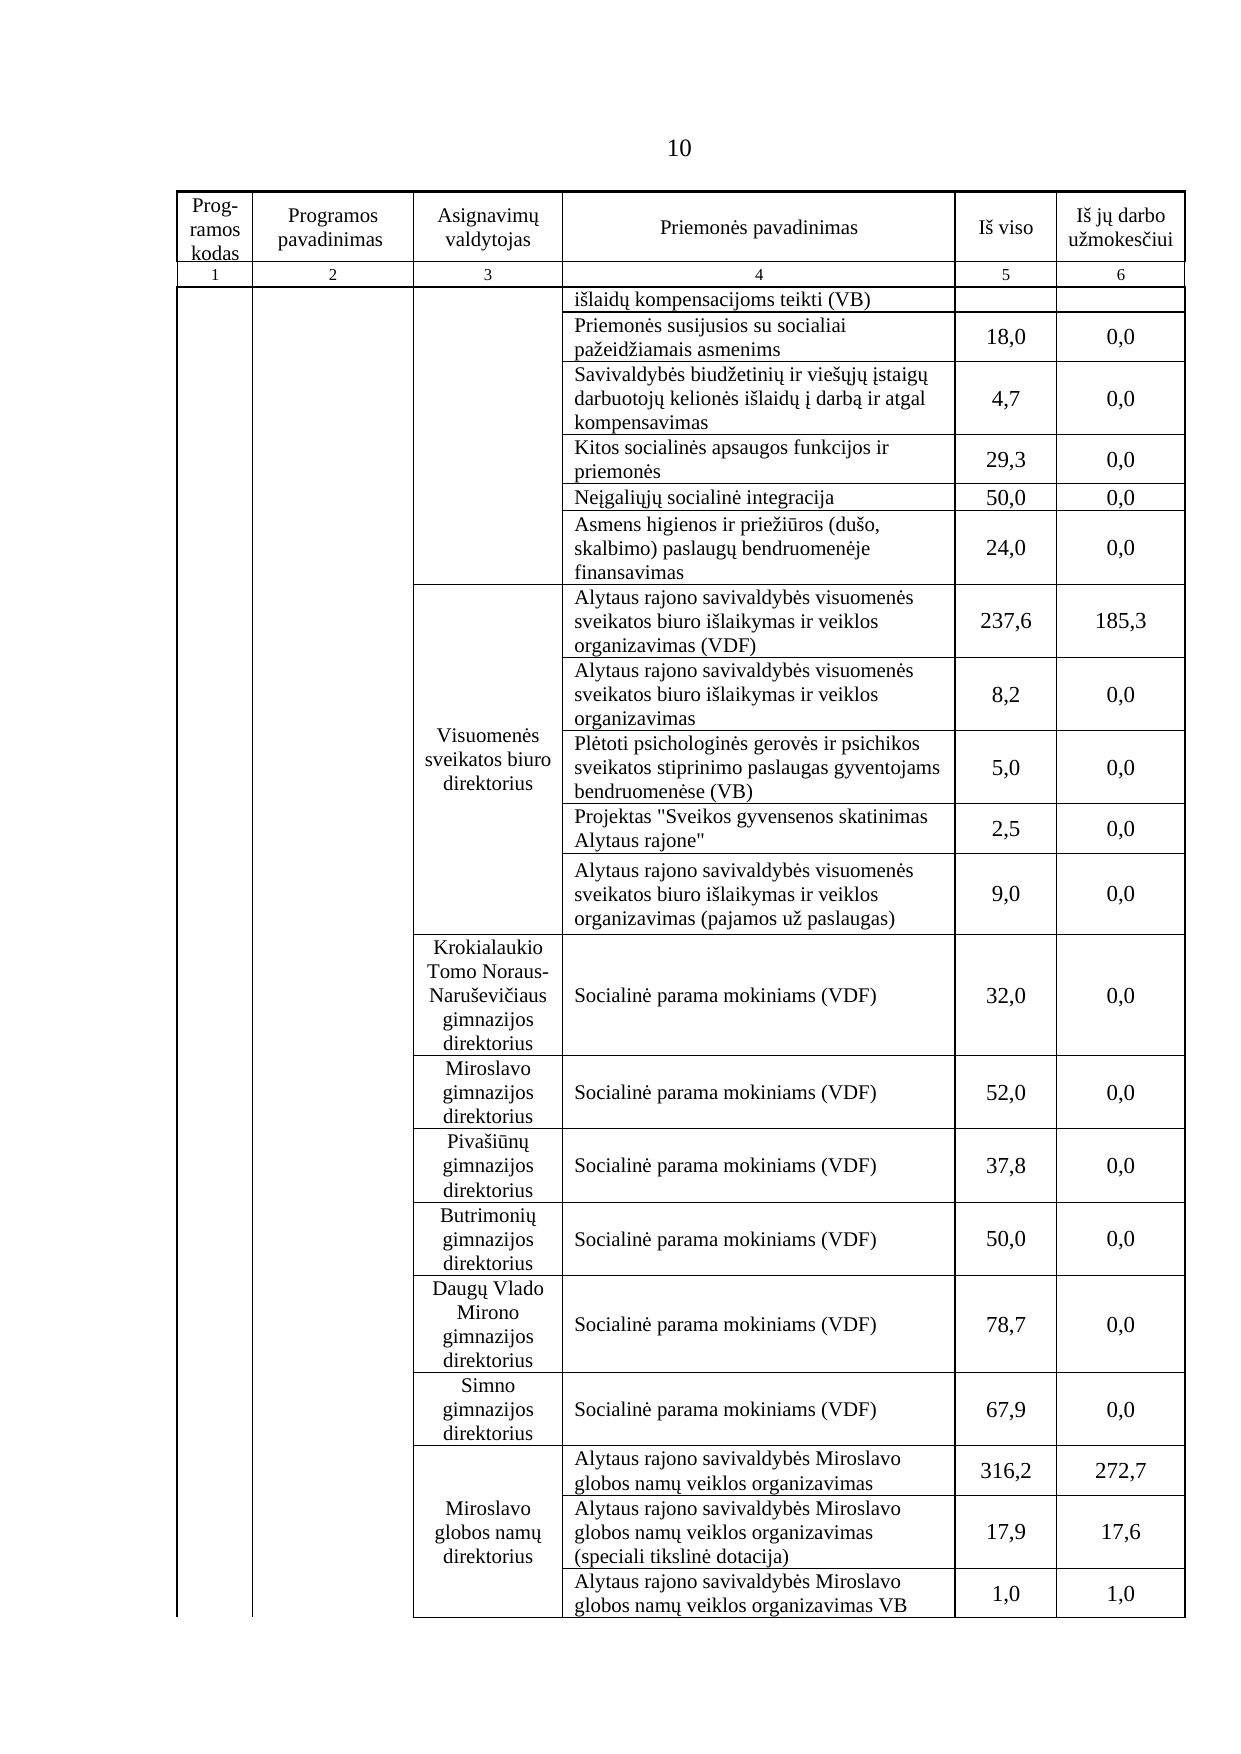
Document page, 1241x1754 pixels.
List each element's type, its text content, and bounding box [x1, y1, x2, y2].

table_cell 0,0 [1057, 1056, 1184, 1128]
table_cell Miroslavo globos namų direktorius [414, 1446, 562, 1617]
table_cell Socialinė parama mokiniams (VDF) [563, 1203, 954, 1275]
table_cell Socialinė parama mokiniams (VDF) [563, 1129, 954, 1202]
table_cell Butrimonių gimnazijos direktorius [414, 1203, 562, 1275]
table_cell 37,8 [956, 1129, 1056, 1202]
table_cell Socialinė parama mokiniams (VDF) [563, 1056, 954, 1128]
table_cell Daugų Vlado Mirono gimnazijos direktorius [414, 1276, 562, 1372]
table_cell 17,9 [956, 1496, 1056, 1568]
table_cell 6 [1057, 262, 1184, 286]
table_cell 32,0 [956, 935, 1056, 1055]
table_cell Alytaus rajono savivaldybės Miroslavo globos namų veiklos organizavimas (speciali tikslinė dotacija) [563, 1496, 954, 1568]
table_cell Asmens higienos ir priežiūros (dušo, skalbimo) paslaugų bendruomenėje finansavimas [563, 511, 954, 584]
table_cell 4,7 [956, 362, 1056, 434]
table_header Priemonės pavadinimas [563, 193, 954, 261]
table_cell Neįgaliųjų socialinė integracija [563, 484, 954, 510]
table_cell 8,2 [956, 658, 1056, 730]
table_cell [1186, 1202, 1208, 1275]
table_cell [1186, 235, 1208, 261]
table_cell 0,0 [1057, 1129, 1184, 1202]
table_cell 17,6 [1057, 1496, 1184, 1568]
table_cell 0,0 [1057, 1373, 1184, 1445]
table_cell [1057, 288, 1184, 311]
table_cell [1186, 853, 1208, 934]
table_cell 185,3 [1057, 585, 1184, 657]
table_cell 0,0 [1057, 935, 1184, 1055]
table_cell Projektas "Sveikos gyvensenos skatinimas Alytaus rajone" [563, 804, 954, 852]
table_header Prog-ramos kodas [178, 193, 252, 261]
table_cell 272,7 [1057, 1446, 1184, 1494]
table_cell [1186, 1495, 1208, 1568]
table_cell [1186, 510, 1208, 584]
table_cell [414, 288, 562, 584]
table_cell 9,0 [956, 854, 1056, 934]
table_cell [1186, 434, 1208, 483]
table_cell 0,0 [1057, 435, 1184, 483]
table_cell [1186, 1372, 1208, 1445]
table_cell 0,0 [1057, 484, 1184, 510]
table_cell 237,6 [956, 585, 1056, 657]
table_cell [1185, 261, 1208, 286]
table_cell Visuomenės sveikatos biuro direktorius [414, 585, 562, 934]
table_cell 1,0 [1057, 1569, 1184, 1617]
table_cell 2 [253, 262, 413, 286]
table_cell [1186, 1445, 1208, 1494]
table_cell 2,5 [956, 804, 1056, 852]
table_cell 67,9 [956, 1373, 1056, 1445]
table_cell [1186, 286, 1208, 311]
table_cell [1186, 1128, 1208, 1202]
table_cell [1186, 803, 1208, 852]
table_cell [1186, 1055, 1208, 1128]
table_cell [253, 288, 413, 1617]
table_cell Alytaus rajono savivaldybės Miroslavo globos namų veiklos organizavimas [563, 1446, 954, 1494]
table_cell [1186, 730, 1208, 803]
table_cell 78,7 [956, 1276, 1056, 1372]
table_cell Socialinė parama mokiniams (VDF) [563, 1373, 954, 1445]
table_cell 0,0 [1057, 658, 1184, 730]
table_cell Alytaus rajono savivaldybės visuomenės sveikatos biuro išlaikymas ir veiklos organizavimas [563, 658, 954, 730]
table_cell Socialinė parama mokiniams (VDF) [563, 935, 954, 1055]
table_cell išlaidų kompensacijoms teikti (VB) [563, 288, 954, 311]
table_cell Alytaus rajono savivaldybės visuomenės sveikatos biuro išlaikymas ir veiklos organizavimas (pajamos už paslaugas) [563, 854, 954, 934]
table_header Iš jų darbo užmokesčiui [1057, 193, 1184, 261]
table_cell [1186, 361, 1208, 434]
table_cell 0,0 [1057, 362, 1184, 434]
table_cell Plėtoti psichologinės gerovės ir psichikos sveikatos stiprinimo paslaugas gyventojams bendruomenėse (VB) [563, 731, 954, 803]
table_cell Alytaus rajono savivaldybės visuomenės sveikatos biuro išlaikymas ir veiklos organizavimas (VDF) [563, 585, 954, 657]
table_cell 24,0 [956, 511, 1056, 584]
table_cell 1,0 [956, 1569, 1056, 1617]
table_cell [1186, 1568, 1208, 1617]
table_cell [1186, 584, 1208, 657]
table_header Programos pavadinimas [253, 193, 413, 261]
table_cell Pivašiūnų gimnazijos direktorius [414, 1129, 562, 1202]
table_cell [1186, 934, 1208, 1055]
table_cell 18,0 [956, 313, 1056, 361]
table_cell 4 [563, 262, 954, 286]
table_cell 3 [414, 262, 562, 286]
table_cell Simno gimnazijos direktorius [414, 1373, 562, 1445]
table_cell [1186, 1275, 1208, 1372]
table_cell 5,0 [956, 731, 1056, 803]
table_cell [178, 288, 252, 1617]
table_cell 0,0 [1057, 731, 1184, 803]
table_cell Kitos socialinės apsaugos funkcijos ir priemonės [563, 435, 954, 483]
table_header Iš viso [956, 193, 1056, 261]
table_cell 50,0 [956, 1203, 1056, 1275]
table_cell Krokialaukio Tomo Noraus-Naruševičiaus gimnazijos direktorius [414, 935, 562, 1055]
table_cell Miroslavo gimnazijos direktorius [414, 1056, 562, 1128]
table_cell 0,0 [1057, 854, 1184, 934]
table_cell Socialinė parama mokiniams (VDF) [563, 1276, 954, 1372]
table_cell 0,0 [1057, 1203, 1184, 1275]
table_cell 29,3 [956, 435, 1056, 483]
table_cell [1186, 311, 1208, 361]
table_cell Alytaus rajono savivaldybės Miroslavo globos namų veiklos organizavimas VB [563, 1569, 954, 1617]
table_cell [956, 288, 1056, 311]
table_cell 316,2 [956, 1446, 1056, 1494]
table_cell [1186, 483, 1208, 510]
table_cell 0,0 [1057, 1276, 1184, 1372]
table_cell 5 [956, 262, 1056, 286]
table_cell 0,0 [1057, 804, 1184, 852]
table_cell 0,0 [1057, 511, 1184, 584]
table_cell 0,0 [1057, 313, 1184, 361]
table_cell 52,0 [956, 1056, 1056, 1128]
table_cell 50,0 [956, 484, 1056, 510]
table_cell [1186, 657, 1208, 730]
table_cell Savivaldybės biudžetinių ir viešųjų įstaigų darbuotojų kelionės išlaidų į darbą ir atgal kompensavimas [563, 362, 954, 434]
table_header Asignavimų valdytojas [414, 193, 562, 261]
table_header [1186, 190, 1208, 235]
table_cell Priemonės susijusios su socialiai pažeidžiamais asmenims [563, 313, 954, 361]
table_cell 1 [178, 262, 252, 286]
